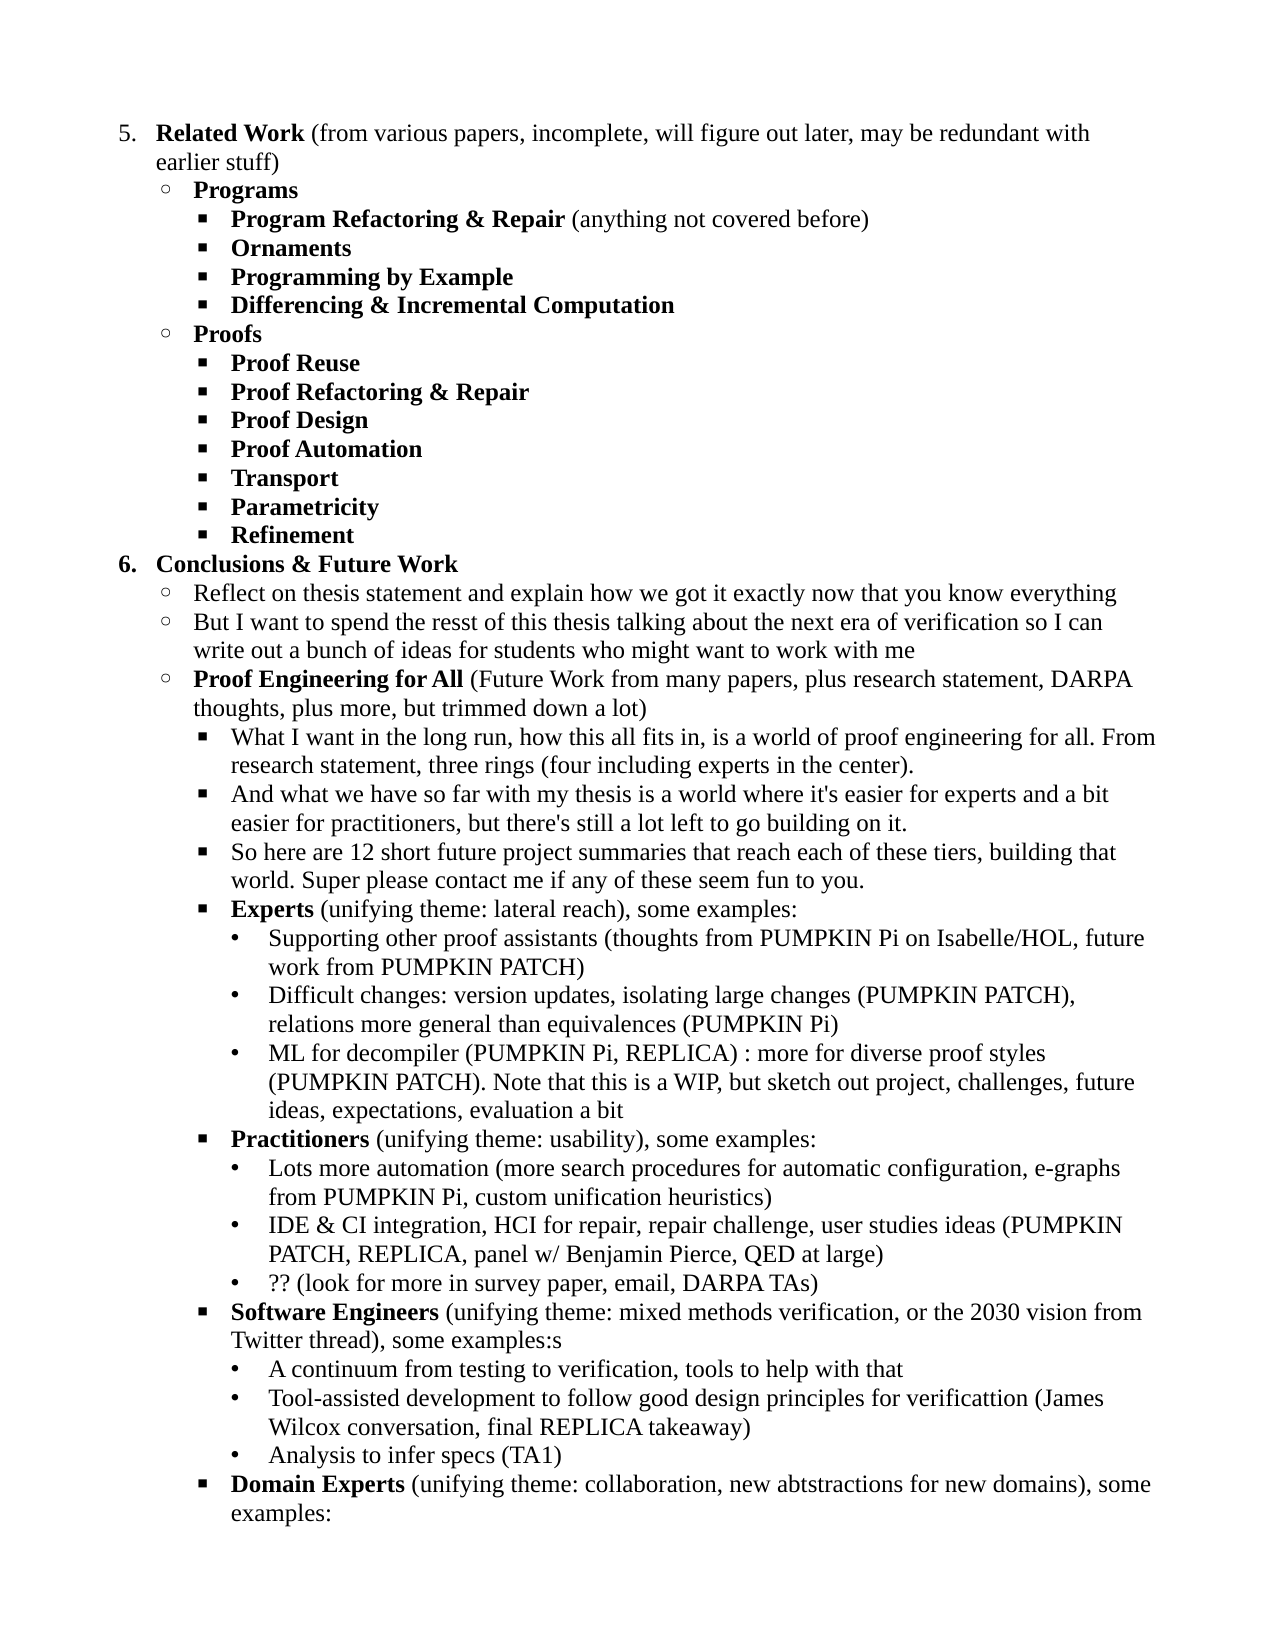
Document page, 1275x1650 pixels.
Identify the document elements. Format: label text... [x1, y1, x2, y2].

list Software Engineers (unifying theme: mixed methods verification, or the 2030 vision from Twitter thread), some examples:s [193, 1297, 1157, 1354]
list What I want in the long run, how this all fits in, is a world of proof engineering for all. From research statement, three rings (four including experts in the center). [193, 722, 1157, 779]
list Related Work (from various papers, incomplete, will figure out later, may be redundant with earlier stuff) [118, 118, 1157, 176]
list Transport [193, 463, 1157, 492]
list And what we have so far with my thesis is a world where it's easier for experts and a bit easier for practitioners, but there's still a lot left to go building on it. [193, 779, 1157, 837]
list Proof Reuse [193, 348, 1157, 377]
list Experts (unifying theme: lateral reach), some examples: [193, 894, 1157, 923]
list Tool-assisted development to follow good design principles for verificattion (James Wilcox conversation, final REPLICA takeaway) [231, 1383, 1157, 1441]
list Practitioners (unifying theme: usability), some examples: [193, 1124, 1157, 1153]
list Differencing & Incremental Computation [193, 291, 1157, 319]
list Proof Automation [193, 434, 1157, 463]
list IDE & CI integration, HCI for repair, repair challenge, user studies ideas (PUMPKIN PATCH, REPLICA, panel w/ Benjamin Pierce, QED at large) [231, 1211, 1157, 1268]
list Difficult changes: version updates, isolating large changes (PUMPKIN PATCH), relations more general than equivalences (PUMPKIN Pi) [231, 981, 1157, 1038]
list Parametricity [193, 492, 1157, 521]
list Programs [156, 176, 1157, 204]
list Lots more automation (more search procedures for automatic configuration, e-graphs from PUMPKIN Pi, custom unification heuristics) [231, 1153, 1157, 1211]
list Proof Engineering for All (Future Work from many papers, plus research statement, DARPA thoughts, plus more, but trimmed down a lot) [156, 664, 1157, 722]
list Programming by Example [193, 262, 1157, 291]
list Supporting other proof assistants (thoughts from PUMPKIN Pi on Isabelle/HOL, future work from PUMPKIN PATCH) [231, 923, 1157, 981]
list ?? (look for more in survey paper, email, DARPA TAs) [231, 1268, 1157, 1297]
list Proof Refactoring & Repair [193, 377, 1157, 406]
list Domain Experts (unifying theme: collaboration, new abtstractions for new domains), some examples: [193, 1469, 1157, 1527]
list Conclusions & Future Work [118, 549, 1157, 578]
list ML for decompiler (PUMPKIN Pi, REPLICA) : more for diverse proof styles (PUMPKIN PATCH). Note that this is a WIP, but sketch out project, challenges, future ideas, expectations, evaluation a bit [231, 1038, 1157, 1124]
list A continuum from testing to verification, tools to help with that [231, 1354, 1157, 1383]
list But I want to spend the resst of this thesis talking about the next era of verification so I can write out a bunch of ideas for students who might want to work with me [156, 607, 1157, 664]
list Analysis to infer specs (TA1) [231, 1441, 1157, 1469]
list Ornaments [193, 233, 1157, 262]
list Proofs [156, 319, 1157, 348]
list Reflect on thesis statement and explain how we got it exactly now that you know everything [156, 578, 1157, 607]
list Program Refactoring & Repair (anything not covered before) [193, 204, 1157, 233]
list Refinement [193, 521, 1157, 549]
list Proof Design [193, 406, 1157, 434]
list So here are 12 short future project summaries that reach each of these tiers, building that world. Super please contact me if any of these seem fun to you. [193, 837, 1157, 894]
